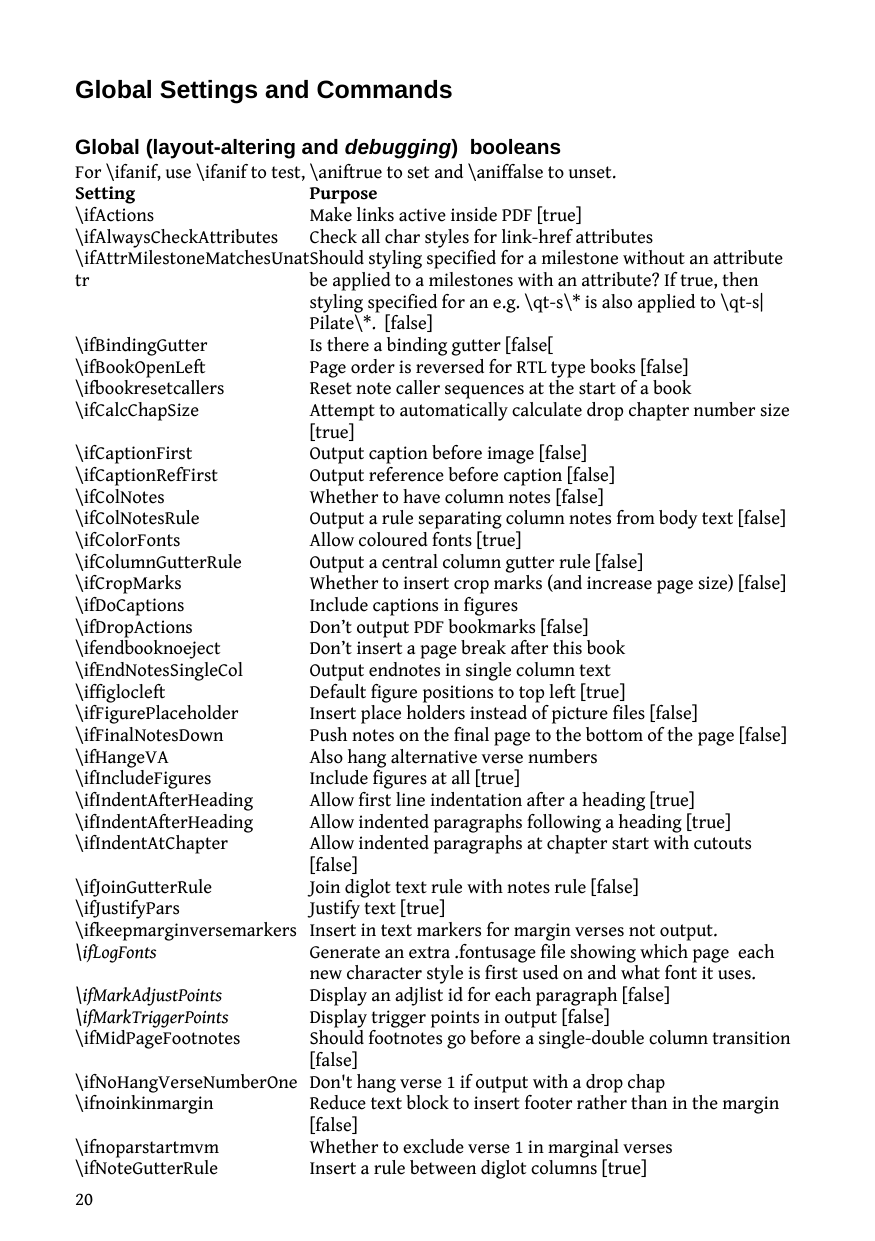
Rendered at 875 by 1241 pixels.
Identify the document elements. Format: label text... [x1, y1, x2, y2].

table_cell \ifBookOpenLeft [75, 357, 309, 378]
table_cell Output endnotes in single column text [309, 660, 796, 682]
table_cell \ifJustifyPars [75, 899, 309, 920]
table_cell \ifFinalNotesDown [75, 725, 309, 747]
table_cell Insert place holders instead of picture files [false] [309, 704, 796, 725]
table_cell \ifLogFonts [75, 942, 309, 985]
table_cell Should styling specified for a milestone without an attribute be applied to a milestones with an attribute? If true, then styling specified for an e.g. \qt-s\* is also applied to \qt-s|Pilate\*. [false] [309, 249, 796, 335]
subtitle Global (layout-altering and debugging) booleans [75, 134, 799, 158]
table_cell Justify text [true] [309, 899, 796, 920]
table_cell \ifIndentAfterHeading [75, 812, 309, 833]
table_cell \ifIndentAtChapter [75, 834, 309, 877]
table_cell Also hang alternative verse numbers [309, 747, 796, 768]
table_cell \ifAlwaysCheckAttributes [75, 227, 309, 248]
table_cell \ifendbooknoeject [75, 639, 309, 660]
table_cell Allow first line indentation after a heading [true] [309, 790, 796, 812]
table_cell Insert a rule between diglot columns [true] [309, 1159, 796, 1180]
table_cell \ifColNotesRule [75, 509, 309, 530]
table_cell \ifCropMarks [75, 574, 309, 595]
table_cell \ifMidPageFootnotes [75, 1029, 309, 1072]
table_cell Whether to insert crop marks (and increase page size) [false] [309, 574, 796, 595]
table_cell \ifHangeVA [75, 747, 309, 768]
table_cell Push notes on the final page to the bottom of the page [false] [309, 725, 796, 747]
table_cell Make links active inside PDF [true] [309, 205, 796, 227]
table_cell Insert in text markers for margin verses not output. [309, 920, 796, 942]
table_cell \⁠ifAttrMilestoneMatchesUnattr [75, 249, 309, 335]
table_cell Include captions in figures [309, 595, 796, 617]
table_cell \ifnoparstartmvm [75, 1137, 309, 1158]
table_cell Whether to have column notes [false] [309, 487, 796, 508]
table_cell Should footnotes go before a single-double column transition [false] [309, 1029, 796, 1072]
table_cell \ifColorFonts [75, 530, 309, 552]
table_cell Allow indented paragraphs following a heading [true] [309, 812, 796, 833]
table_cell \ifBindingGutter [75, 335, 309, 357]
table_cell Output a central column gutter rule [false] [309, 552, 796, 573]
table_cell Check all char styles for link-href attributes [309, 227, 796, 248]
table_cell \ifMarkTriggerPoints [75, 1007, 309, 1028]
table_cell \ifDropActions [75, 617, 309, 638]
table_cell \ifbookresetcallers [75, 379, 309, 400]
table_cell Don’t insert a page break after this book [309, 639, 796, 660]
table_cell \ifIndentAfterHeading [75, 790, 309, 812]
table_cell \ifNoHangVerseNumberOne [75, 1072, 309, 1093]
table_header Purpose [309, 184, 796, 205]
table_cell Include figures at all [true] [309, 769, 796, 790]
table_header Setting [75, 184, 309, 205]
table_cell Whether to exclude verse 1 in marginal verses [309, 1137, 796, 1158]
subtitle Global Settings and Commands [75, 75, 799, 104]
table_cell \ifActions [75, 205, 309, 227]
table_cell Output reference before caption [false] [309, 465, 796, 487]
table_cell \ifDoCaptions [75, 595, 309, 617]
table_cell Attempt to automatically calculate drop chapter number size [true] [309, 400, 796, 443]
table_cell \ifNoteGutterRule [75, 1159, 309, 1180]
table_cell Display an adjlist id for each paragraph [false] [309, 985, 796, 1007]
table_cell Is there a binding gutter [false[ [309, 335, 796, 357]
table_cell Output caption before image [false] [309, 444, 796, 465]
table_cell Output a rule separating column notes from body text [false] [309, 509, 796, 530]
table_cell \iffiglocleft [75, 682, 309, 703]
table_cell Reset note caller sequences at the start of a book [309, 379, 796, 400]
table_cell Page order is reversed for RTL type books [false] [309, 357, 796, 378]
table_cell Allow indented paragraphs at chapter start with cutouts [false] [309, 834, 796, 877]
table_cell \ifEndNotesSingleCol [75, 660, 309, 682]
table_cell Don’t output PDF bookmarks [false] [309, 617, 796, 638]
table_cell Reduce text block to insert footer rather than in the margin [false] [309, 1094, 796, 1137]
table_cell \ifColumnGutterRule [75, 552, 309, 573]
table_cell \ifkeepmarginversemarkers [75, 920, 309, 942]
table_cell Don't hang verse 1 if output with a drop chap [309, 1072, 796, 1093]
table_cell \ifMarkAdjustPoints [75, 985, 309, 1007]
table_cell \ifCaptionFirst [75, 444, 309, 465]
table_cell \ifnoinkinmargin [75, 1094, 309, 1137]
table_cell \ifJoinGutterRule [75, 877, 309, 898]
table_cell \ifCalcChapSize [75, 400, 309, 443]
table_cell Display trigger points in output [false] [309, 1007, 796, 1028]
table_cell \ifColNotes [75, 487, 309, 508]
table_cell Join diglot text rule with notes rule [false] [309, 877, 796, 898]
table_cell Generate an extra .fontusage file showing which page each new character style is first used on and what font it uses. [309, 942, 796, 985]
table_cell \ifFigurePlaceholder [75, 704, 309, 725]
table_cell Allow coloured fonts [true] [309, 530, 796, 552]
text For \ifanif, use \ifanif to test, \aniftrue to set and \aniffalse to unset. [75, 162, 799, 183]
table_cell \ifIncludeFigures [75, 769, 309, 790]
table_cell \ifCaptionRefFirst [75, 465, 309, 487]
table_cell Default figure positions to top left [true] [309, 682, 796, 703]
